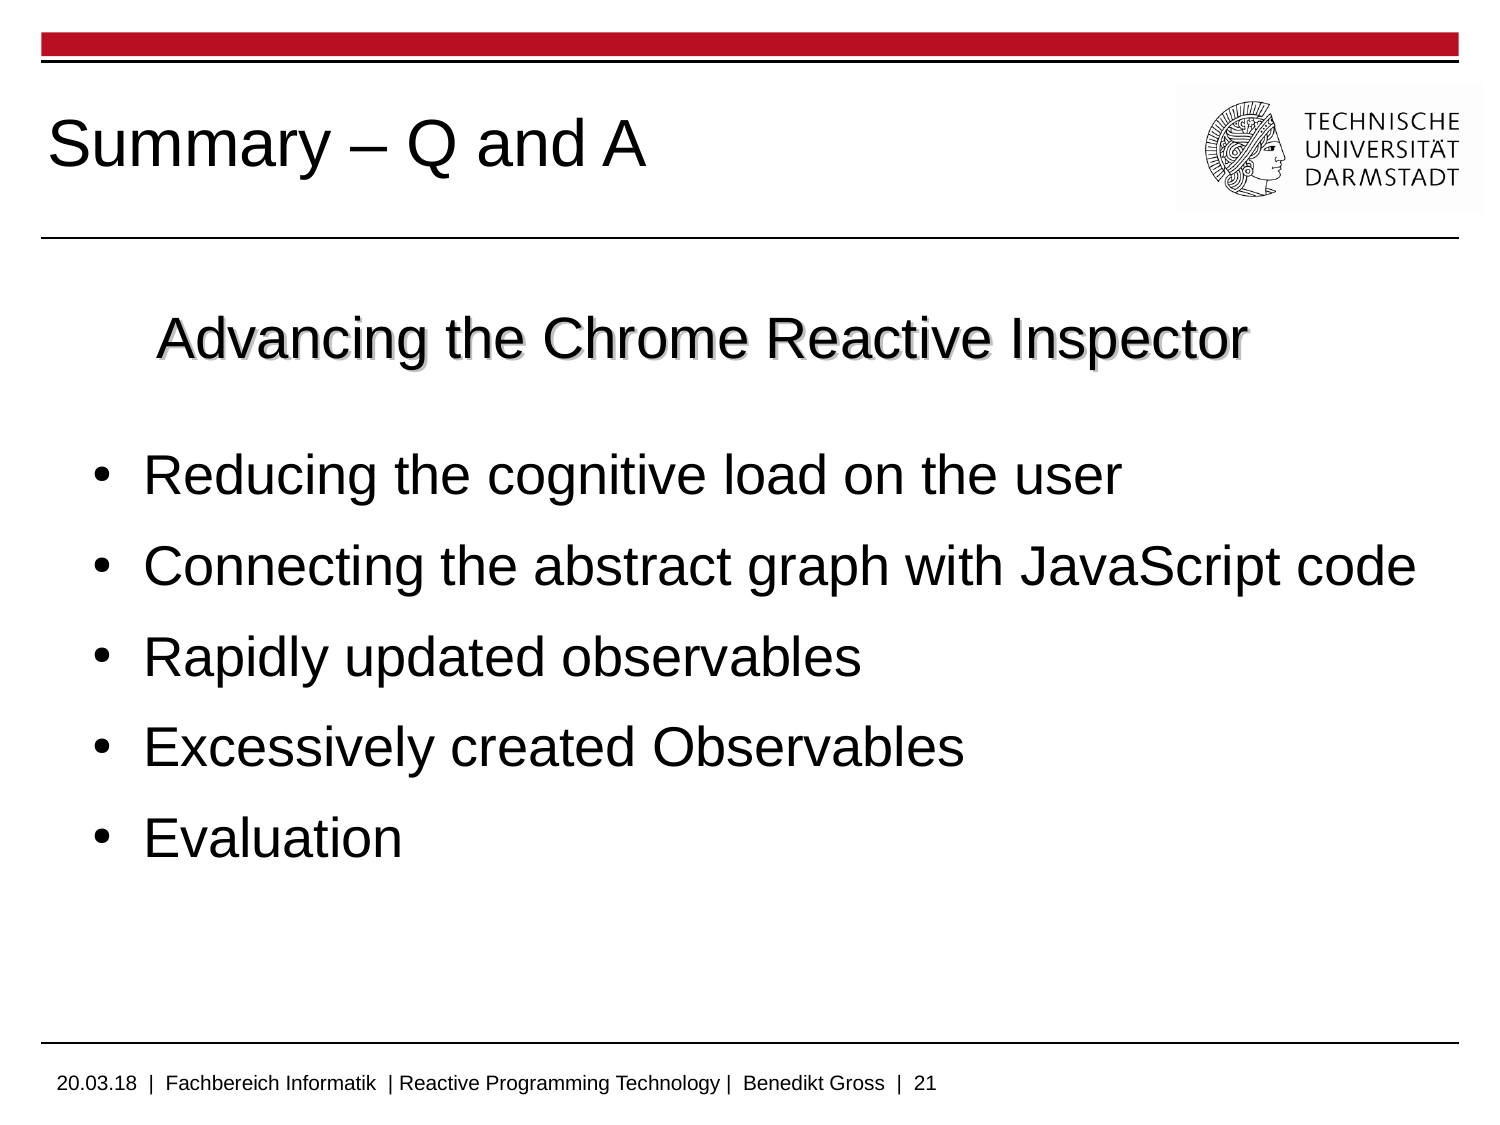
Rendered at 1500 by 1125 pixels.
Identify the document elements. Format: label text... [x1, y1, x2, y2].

title Summary – Q and A [47, 68, 1137, 219]
list Reducing the cognitive load on the user Connecting the abstract graph with JavaScript code Rapidly updated observables Excessively created Observables Evaluation [75, 263, 1425, 916]
text_box Advancing the Chrome Reactive Inspector [141, 298, 1335, 378]
